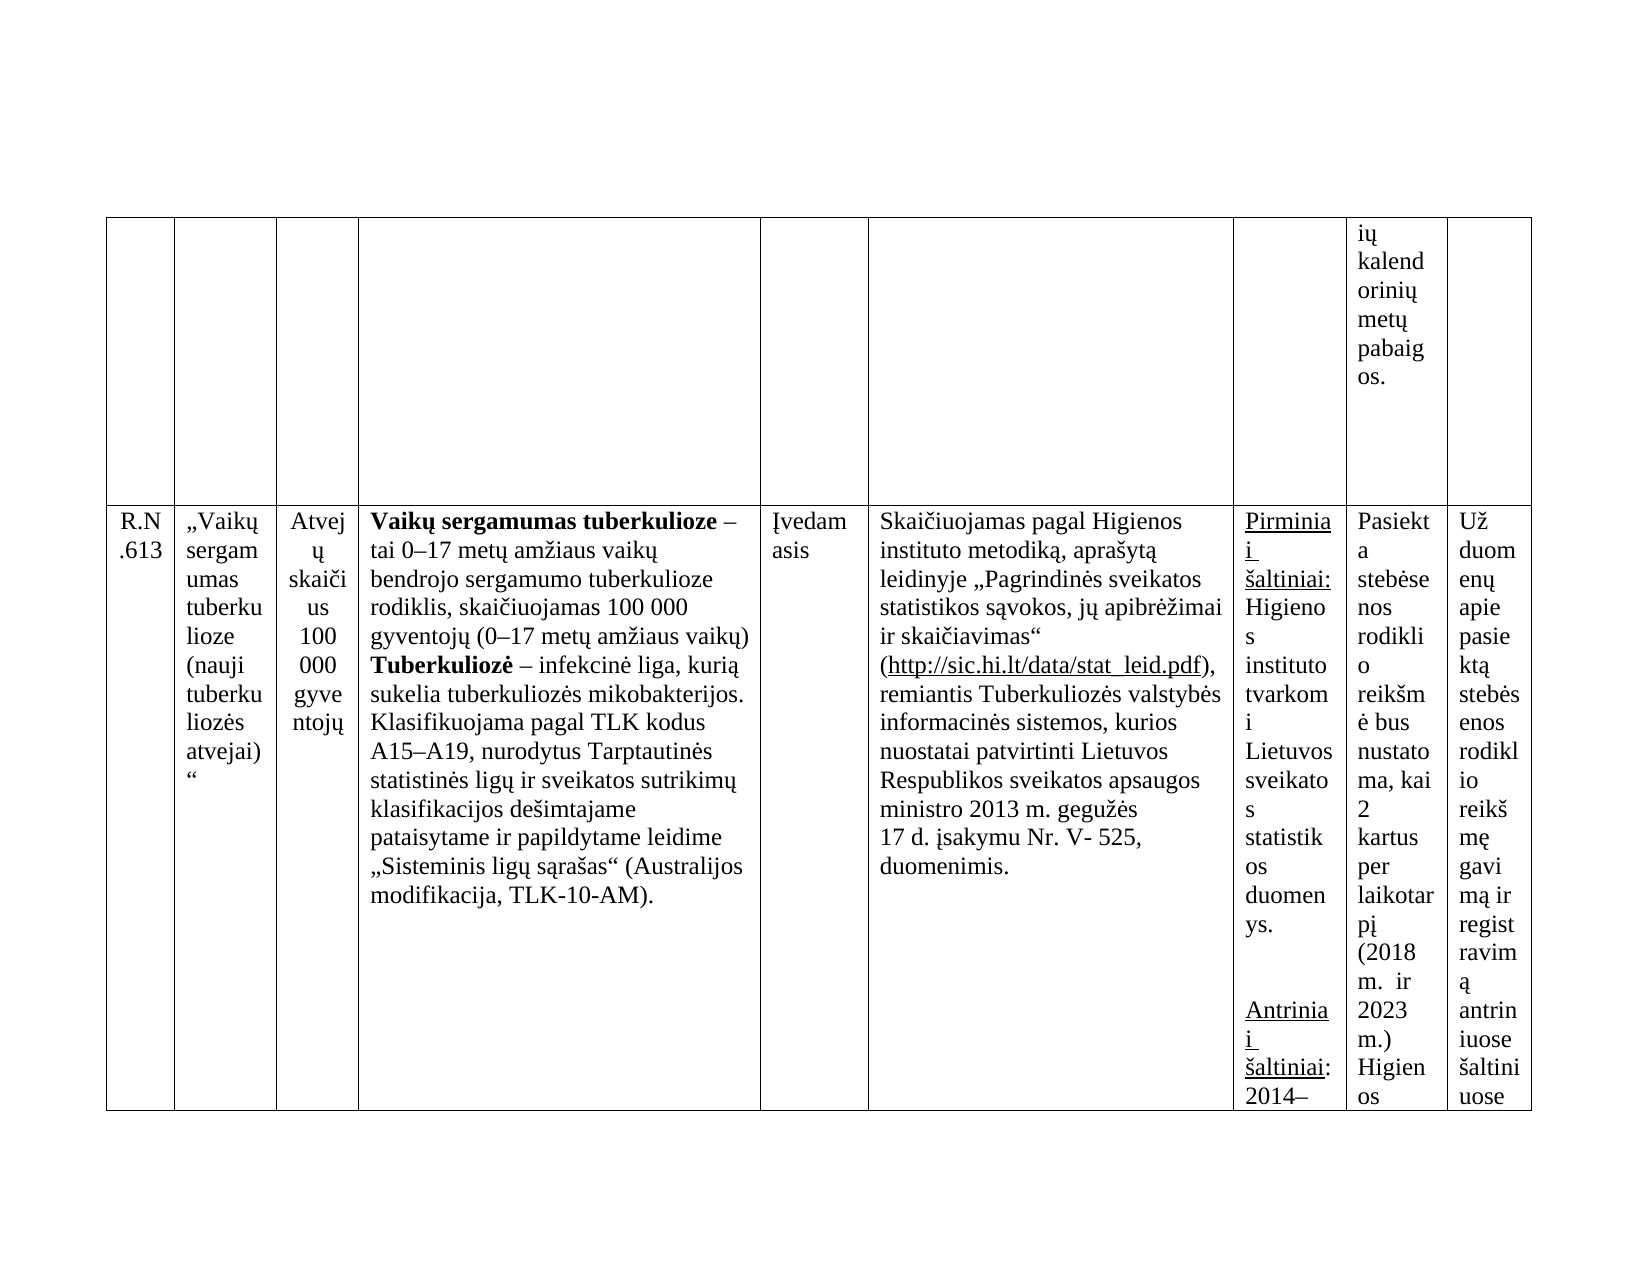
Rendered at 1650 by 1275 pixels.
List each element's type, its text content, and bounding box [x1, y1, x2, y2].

table_cell Pirminiai šaltiniai: Higienos instituto tvarkomi Lietuvos sveikatos statistikos duomenys. Antriniai šaltiniai: 2014– [1234, 506, 1346, 1110]
table_cell [1448, 218, 1531, 505]
table_cell [1234, 218, 1346, 505]
table_cell [869, 218, 1233, 505]
table_cell [175, 218, 276, 505]
table_cell ių kalendorinių metų pabaigos. [1347, 218, 1447, 505]
table_cell R.N.613 [107, 506, 174, 1110]
table_cell Vaikų sergamumas tuberkulioze – tai 0–17 metų amžiaus vaikų bendrojo sergamumo tuberkulioze rodiklis, skaičiuojamas 100 000 gyventojų (0–17 metų amžiaus vaikų) Tuberkuliozė – infekcinė liga, kurią sukelia tuberkuliozės mikobakterijos. Klasifikuojama pagal TLK kodus A15–A19, nurodytus Tarptautinės statistinės ligų ir sveikatos sutrikimų klasifikacijos dešimtajame pataisytame ir papildytame leidime „Sisteminis ligų sąrašas“ (Australijos modifikacija, TLK-10-AM). [359, 506, 760, 1110]
table_cell „Vaikų sergamumas tuberkulioze (nauji tuberkuliozės atvejai)“ [175, 506, 276, 1110]
table_cell Skaičiuojamas pagal Higienos instituto metodiką, aprašytą leidinyje „Pagrindinės sveikatos statistikos sąvokos, jų apibrėžimai ir skaičiavimas“ (http://sic.hi.lt/data/stat_leid.pdf), remiantis Tuberkuliozės valstybės informacinės sistemos, kurios nuostatai patvirtinti Lietuvos Respublikos sveikatos apsaugos ministro 2013 m. gegužės 17 d. įsakymu Nr. V- 525, duomenimis. [869, 506, 1233, 1110]
table_cell [107, 218, 174, 505]
table_cell Pasiekta stebėsenos rodiklio reikšmė bus nustatoma, kai 2 kartus per laikotarpį (2018 m. ir 2023 m.) Higienos [1347, 506, 1447, 1110]
table_cell Įvedamasis [761, 506, 868, 1110]
table_cell Už duomenų apie pasiektą stebėsenos rodiklio reikšmę gavimą ir registravimą antriniuose šaltiniuose [1448, 506, 1531, 1110]
table_cell [761, 218, 868, 505]
table_cell [359, 218, 760, 505]
table_cell [277, 218, 358, 505]
table_cell Atvejų skaičius 100 000 gyventojų [277, 506, 358, 1110]
